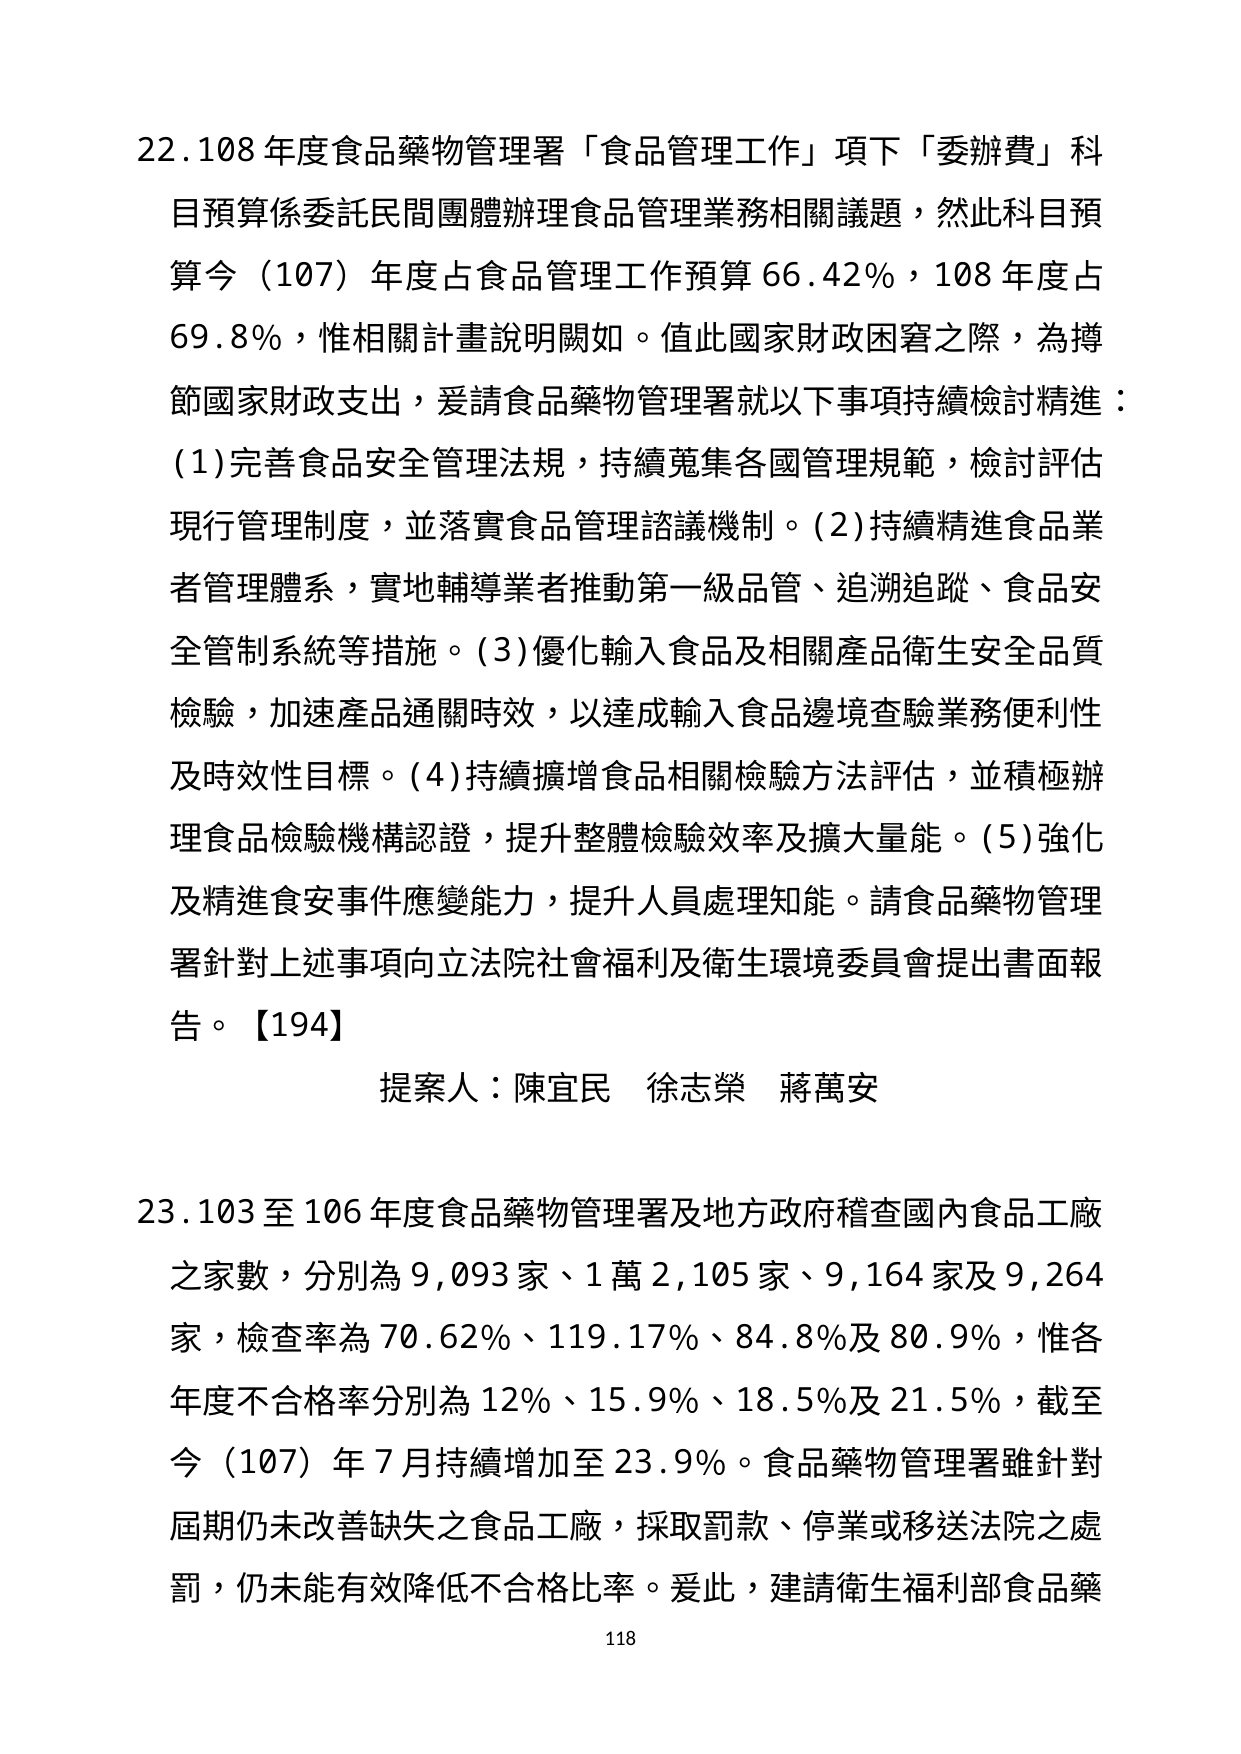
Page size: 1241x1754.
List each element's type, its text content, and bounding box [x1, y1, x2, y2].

text 23.103至106年度食品藥物管理署及地方政府稽查國內食品工廠之家數，分別為9,093家、1萬2,105家、9,164家及9,264家，檢查率為70.62％、119.17％、84.8％及80.9％，惟各年度不合格率分別為12％、15.9％、18.5％及21.5％，截至今（107）年7月持續增加至23.9％。食品藥物管理署雖針對屆期仍未改善缺失之食品工廠，採取罰款、停業或移送法院之處罰，仍未能有效降低不合格比率。爰此，建請衛生福利部食品藥 [136, 1169, 1104, 1607]
text 提案人：陳宜民 徐志榮 蔣萬安 [379, 1044, 1104, 1107]
text 22.108年度食品藥物管理署「食品管理工作」項下「委辦費」科目預算係委託民間團體辦理食品管理業務相關議題，然此科目預算今（107）年度占食品管理工作預算66.42％，108年度占69.8％，惟相關計畫說明闕如。值此國家財政困窘之際，為撙節國家財政支出，爰請食品藥物管理署就以下事項持續檢討精進：(1)完善食品安全管理法規，持續蒐集各國管理規範，檢討評估現行管理制度，並落實食品管理諮議機制。(2)持續精進食品業者管理體系，實地輔導業者推動第一級品管、追溯追蹤、食品安全管制系統等措施。(3)優化輸入食品及相關產品衛生安全品質檢驗，加速產品通關時效，以達成輸入食品邊境查驗業務便利性及時效性目標。(4)持續擴增食品相關檢驗方法評估，並積極辦理食品檢驗機構認證，提升整體檢驗效率及擴大量能。(5)強化及精進食安事件應變能力，提升人員處理知能。請食品藥物管理署針對上述事項向立法院社會福利及衛生環境委員會提出書面報告。【194】 [136, 107, 1104, 1044]
